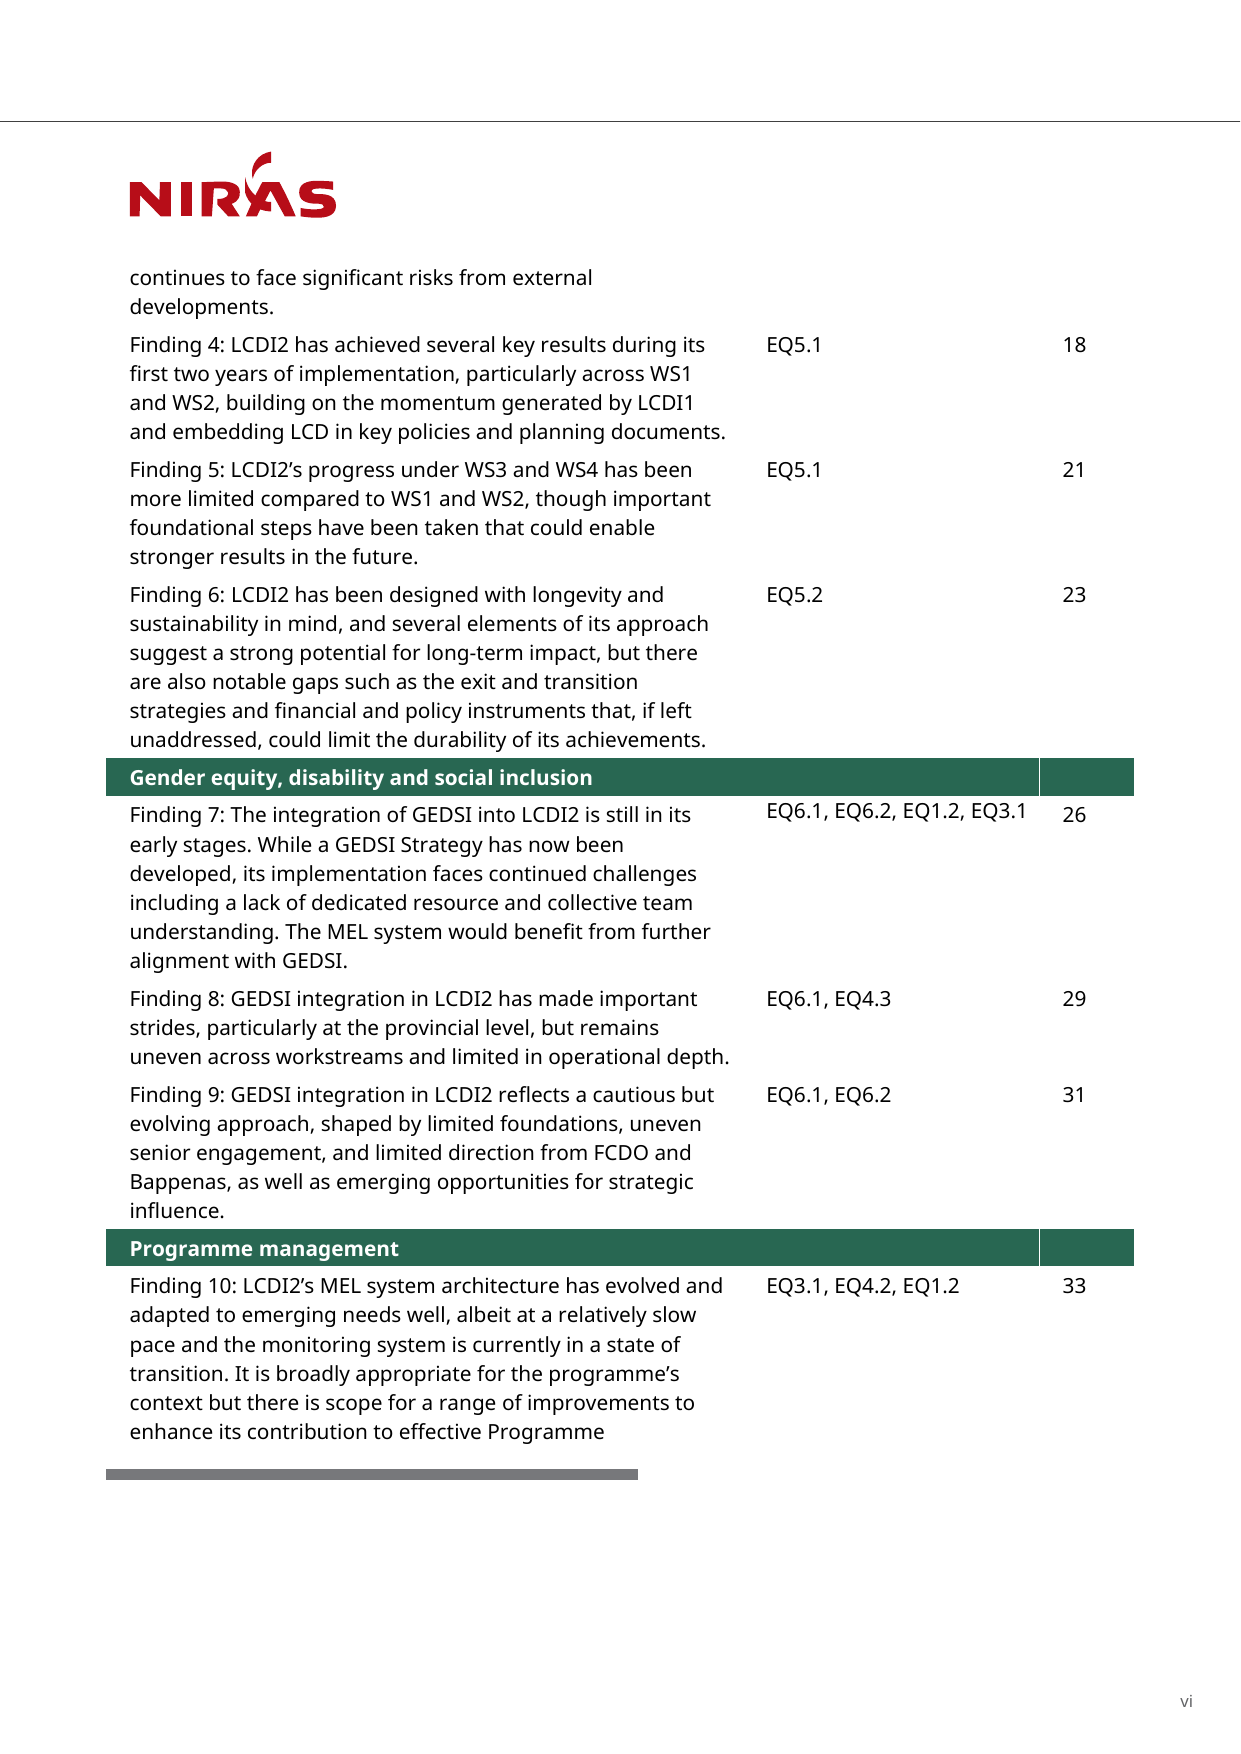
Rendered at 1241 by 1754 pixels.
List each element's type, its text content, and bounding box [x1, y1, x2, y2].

table_cell EQ3.1, EQ4.2, EQ1.2 [755, 1266, 1039, 1446]
table_cell EQ6.1, EQ6.2 [755, 1075, 1039, 1229]
table_cell 33 [1040, 1266, 1134, 1446]
table_cell Finding 5: LCDI2’s progress under WS3 and WS4 has been more limited compared to WS1 and WS2, though important foundational steps have been taken that could enable stronger results in the future. [106, 450, 755, 575]
table_cell Finding 10: LCDI2’s MEL system architecture has evolved and adapted to emerging needs well, albeit at a relatively slow pace and the monitoring system is currently in a state of transition. It is broadly appropriate for the programme’s context but there is scope for a range of improvements to enhance its contribution to effective Programme [106, 1266, 755, 1446]
table_cell [1040, 258, 1134, 325]
table_cell [755, 1229, 1039, 1266]
table_cell Finding 9: GEDSI integration in LCDI2 reflects a cautious but evolving approach, shaped by limited foundations, uneven senior engagement, and limited direction from FCDO and Bappenas, as well as emerging opportunities for strategic influence. [106, 1075, 755, 1229]
table_cell [755, 758, 1039, 796]
table_cell 29 [1040, 979, 1134, 1075]
table_cell EQ5.1 [755, 450, 1039, 575]
table_cell Programme management [106, 1229, 755, 1266]
table_cell EQ5.1 [755, 325, 1039, 450]
table_cell [1040, 1229, 1134, 1266]
table_cell Finding 8: GEDSI integration in LCDI2 has made important strides, particularly at the provincial level, but remains uneven across workstreams and limited in operational depth. [106, 979, 755, 1075]
table_cell 23 [1040, 575, 1134, 758]
table_cell EQ6.1, EQ6.2, EQ1.2, EQ3.1 [755, 796, 1039, 979]
table_cell Gender equity, disability and social inclusion [106, 758, 755, 796]
table_cell Finding 7: The integration of GEDSI into LCDI2 is still in its early stages. While a GEDSI Strategy has now been developed, its implementation faces continued challenges including a lack of dedicated resource and collective team understanding. The MEL system would benefit from further alignment with GEDSI. [106, 796, 755, 979]
table_cell Finding 4: LCDI2 has achieved several key results during its first two years of implementation, particularly across WS1 and WS2, building on the momentum generated by LCDI1 and embedding LCD in key policies and planning documents. [106, 325, 755, 450]
table_cell 31 [1040, 1075, 1134, 1229]
table_cell [755, 258, 1039, 325]
table_cell 26 [1040, 796, 1134, 979]
table_cell EQ5.2 [755, 575, 1039, 758]
table_cell continues to face significant risks from external developments. [106, 258, 755, 325]
table_cell Finding 6: LCDI2 has been designed with longevity and sustainability in mind, and several elements of its approach suggest a strong potential for long-term impact, but there are also notable gaps such as the exit and transition strategies and financial and policy instruments that, if left unaddressed, could limit the durability of its achievements. [106, 575, 755, 758]
table_cell [1040, 758, 1134, 796]
table_cell 21 [1040, 450, 1134, 575]
table_cell EQ6.1, EQ4.3 [755, 979, 1039, 1075]
table_cell 18 [1040, 325, 1134, 450]
